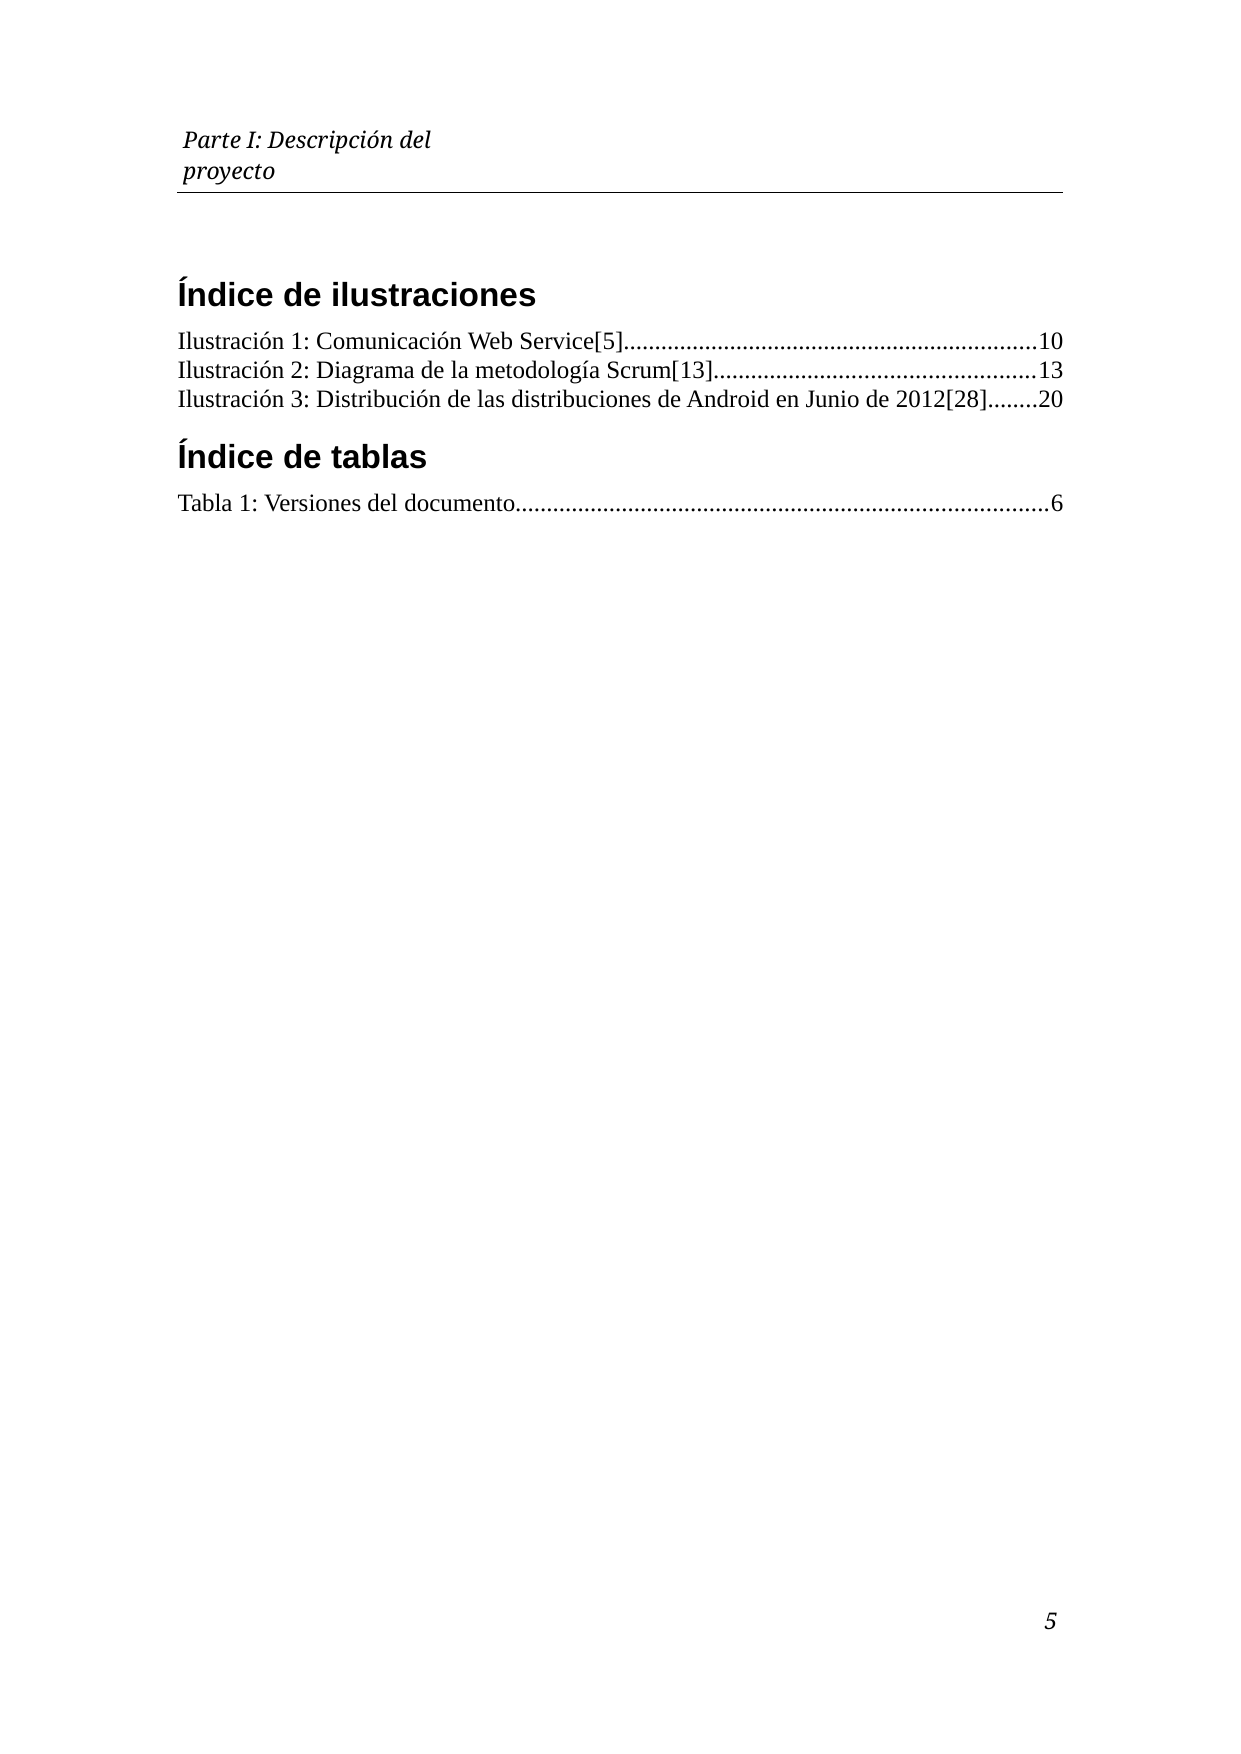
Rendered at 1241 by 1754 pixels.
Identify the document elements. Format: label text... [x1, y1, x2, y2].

subtitle Índice de ilustraciones [177, 275, 1063, 314]
subtitle Índice de tablas [177, 438, 1063, 476]
text Ilustración 2: Diagrama de la metodología Scrum[13] 13 [177, 355, 1063, 384]
text Ilustración 3: Distribución de las distribuciones de Android en Junio de 2012[28] 20 [177, 384, 1063, 413]
text Tabla 1: Versiones del documento 6 [177, 488, 1063, 517]
text Ilustración 1: Comunicación Web Service[5] 10 [177, 326, 1063, 355]
